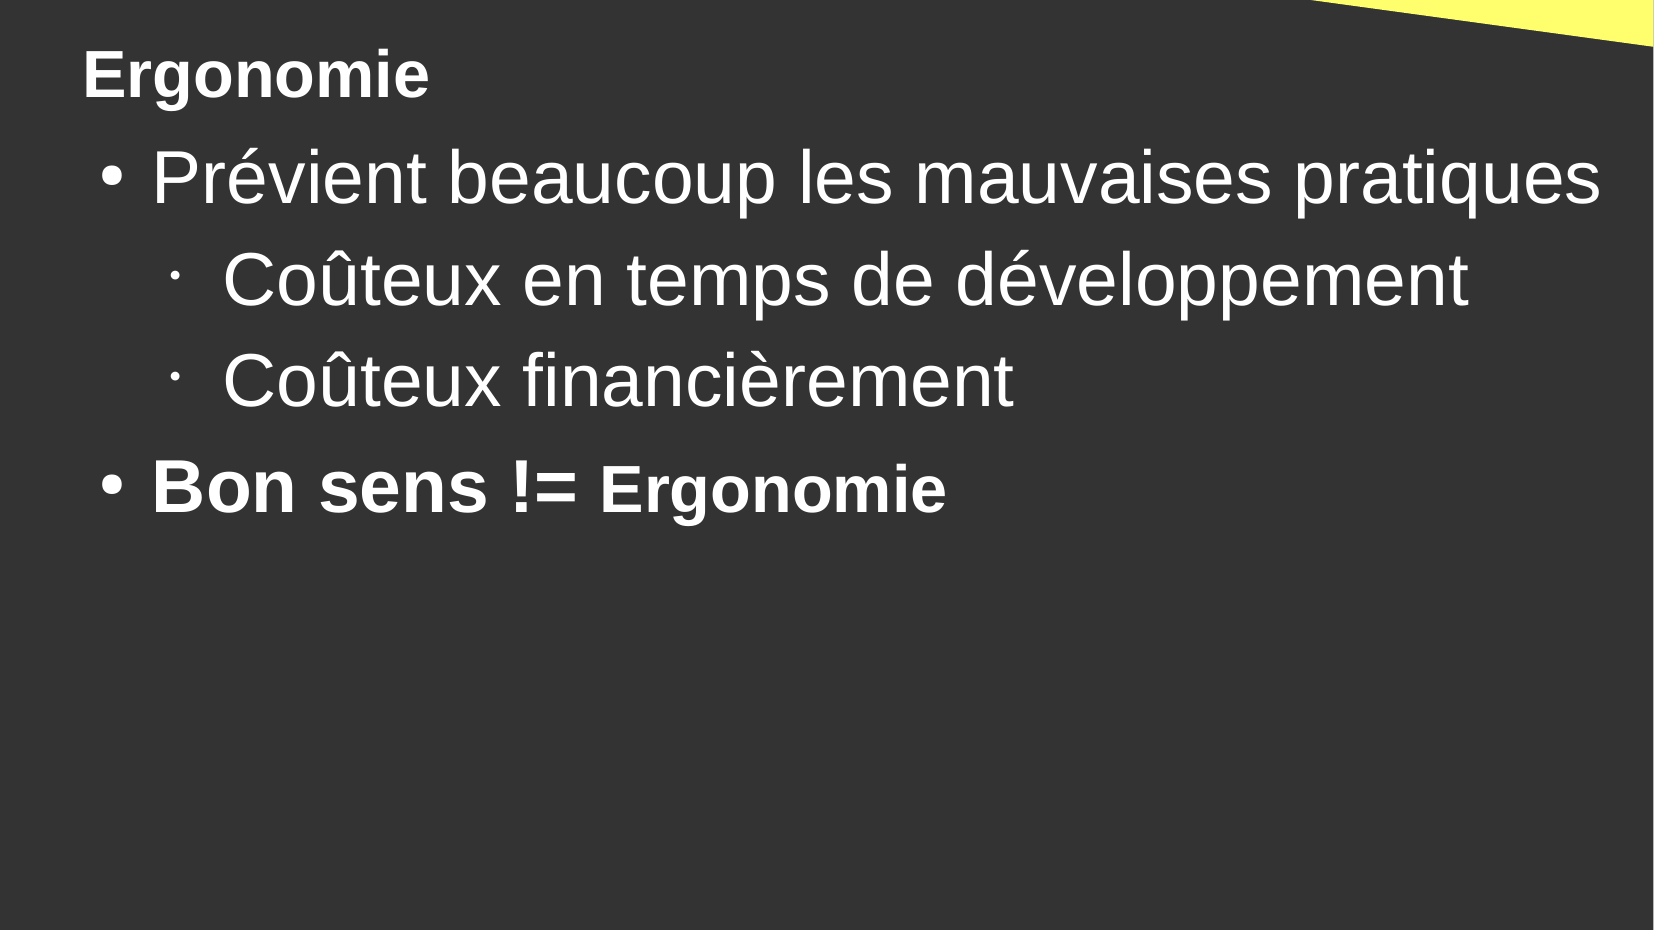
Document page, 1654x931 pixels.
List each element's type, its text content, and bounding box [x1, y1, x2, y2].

text_box [1310, 0, 1654, 47]
list Prévient beaucoup les mauvaises pratiques Coûteux en temps de développement Coûteux financièrement Bon sens != Ergonomie [80, 135, 1620, 827]
title Ergonomie [82, 37, 1571, 114]
